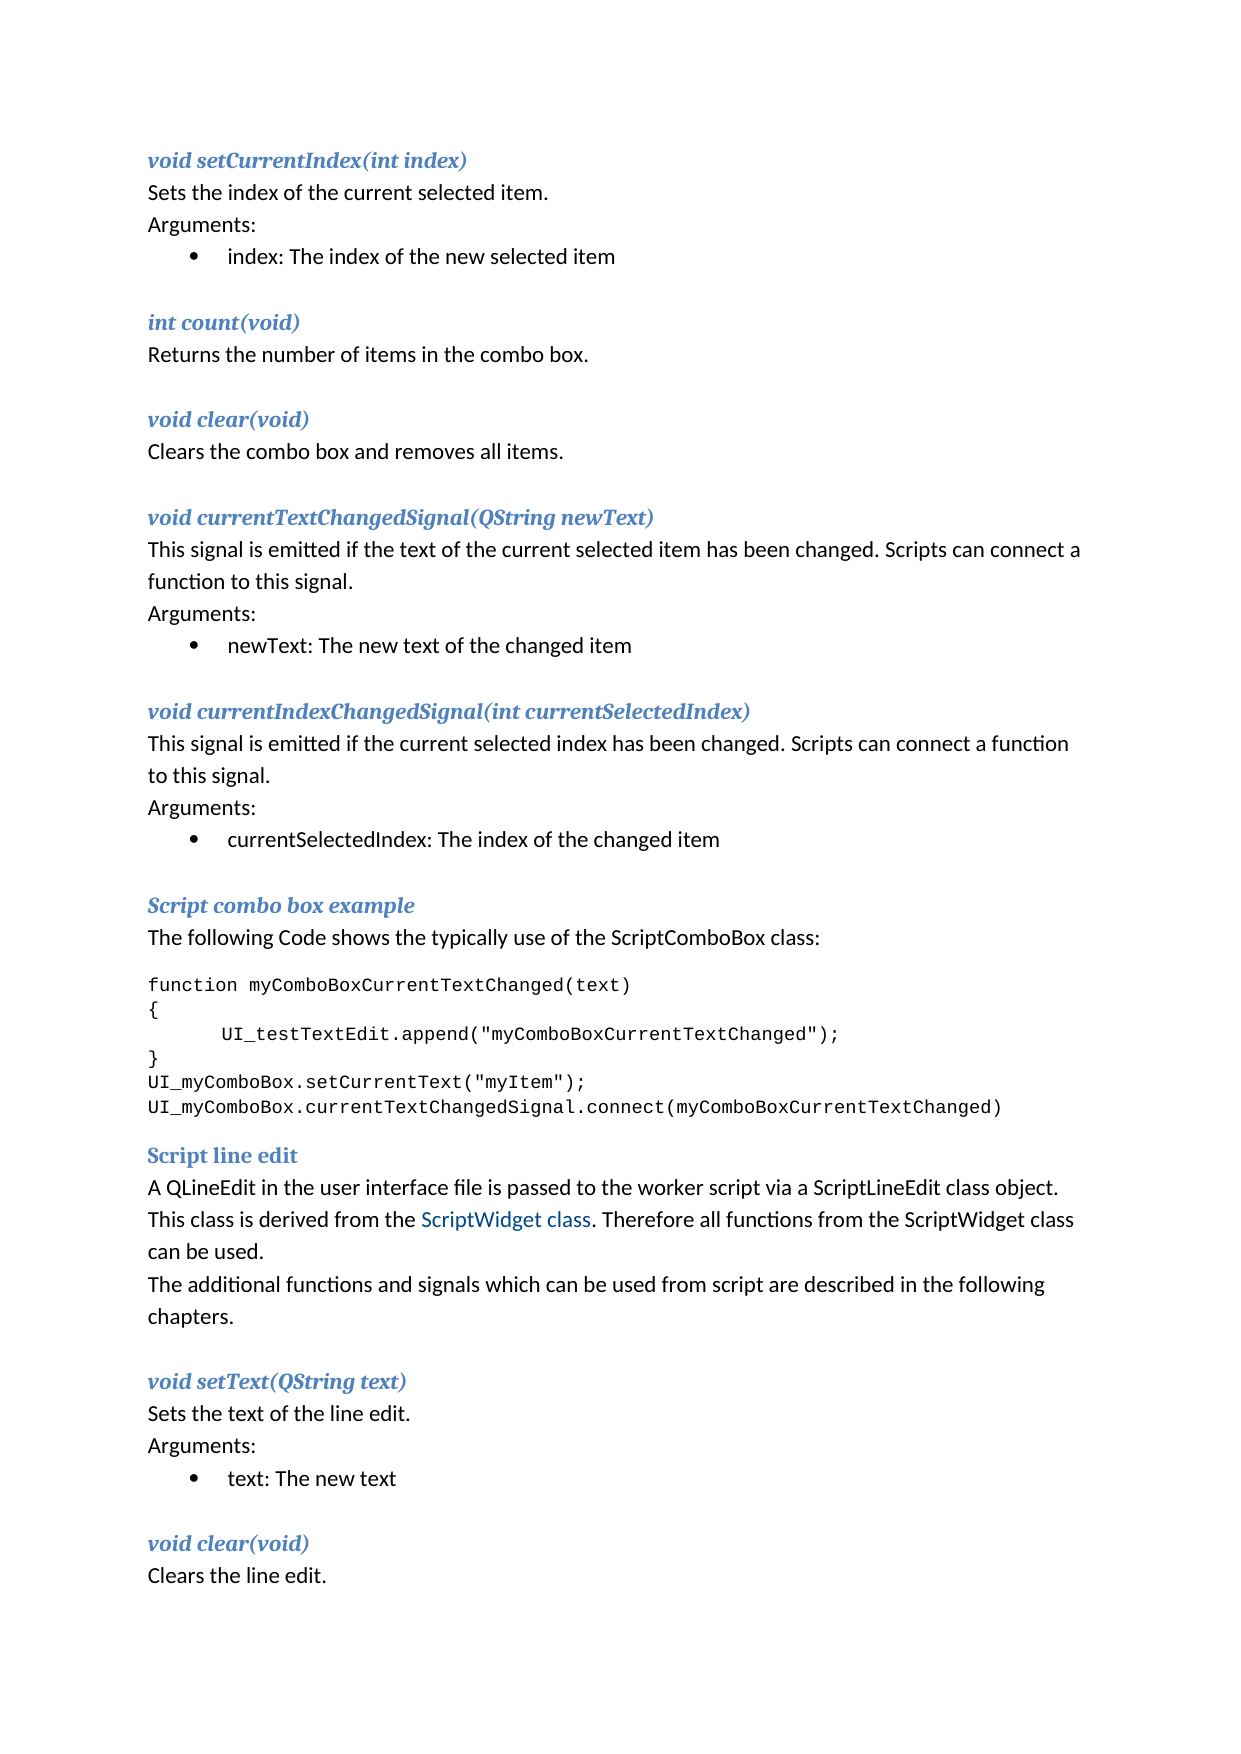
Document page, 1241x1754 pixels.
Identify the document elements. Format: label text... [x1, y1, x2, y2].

list currentSelectedIndex: The index of the changed item [190, 825, 1093, 853]
subtitle void setCurrentIndex(int index) [148, 148, 1093, 174]
text Arguments: [148, 210, 1093, 238]
text This signal is emitted if the text of the current selected item has been changed. Scripts can connect a function to this signal. [148, 535, 1093, 595]
text Sets the text of the line edit. [148, 1399, 1093, 1427]
text The additional functions and signals which can be used from script are described in the following chapters. [148, 1270, 1093, 1330]
list newText: The new text of the changed item [190, 631, 1093, 659]
subtitle int count(void) [148, 309, 1093, 336]
text { [148, 1000, 1093, 1021]
text Arguments: [148, 793, 1093, 821]
subtitle void clear(void) [148, 407, 1093, 433]
subtitle void currentIndexChangedSignal(int currentSelectedIndex) [148, 698, 1093, 725]
text A QLineEdit in the user interface file is passed to the worker script via a ScriptLineEdit class object. [148, 1173, 1093, 1201]
list index: The index of the new selected item [190, 242, 1093, 270]
list text: The new text [190, 1464, 1093, 1492]
text Arguments: [148, 599, 1093, 627]
text Sets the index of the current selected item. [148, 178, 1093, 206]
text UI_testTextEdit.append("myComboBoxCurrentTextChanged"); [148, 1024, 1093, 1046]
text UI_myComboBox.currentTextChangedSignal.connect(myComboBoxCurrentTextChanged) [148, 1098, 1093, 1119]
text This class is derived from the ScriptWidget class. Therefore all functions from the ScriptWidget class can be used. [148, 1205, 1093, 1266]
text Arguments: [148, 1432, 1093, 1459]
subtitle void currentTextChangedSignal(QString newText) [148, 504, 1093, 531]
text The following Code shows the typically use of the ScriptComboBox class: [148, 923, 1093, 951]
text function myComboBoxCurrentTextChanged(text) [148, 976, 1093, 997]
text UI_myComboBox.setCurrentText("myItem"); [148, 1073, 1093, 1094]
subtitle void setText(QString text) [148, 1369, 1093, 1396]
subtitle Script line edit [148, 1143, 1093, 1169]
text This signal is emitted if the current selected index has been changed. Scripts can connect a function to this signal. [148, 729, 1093, 789]
subtitle void clear(void) [148, 1531, 1093, 1557]
subtitle Script combo box example [148, 893, 1093, 919]
text Clears the line edit. [148, 1561, 1093, 1589]
text Returns the number of items in the combo box. [148, 340, 1093, 368]
text } [148, 1049, 1093, 1070]
text Clears the combo box and removes all items. [148, 437, 1093, 465]
